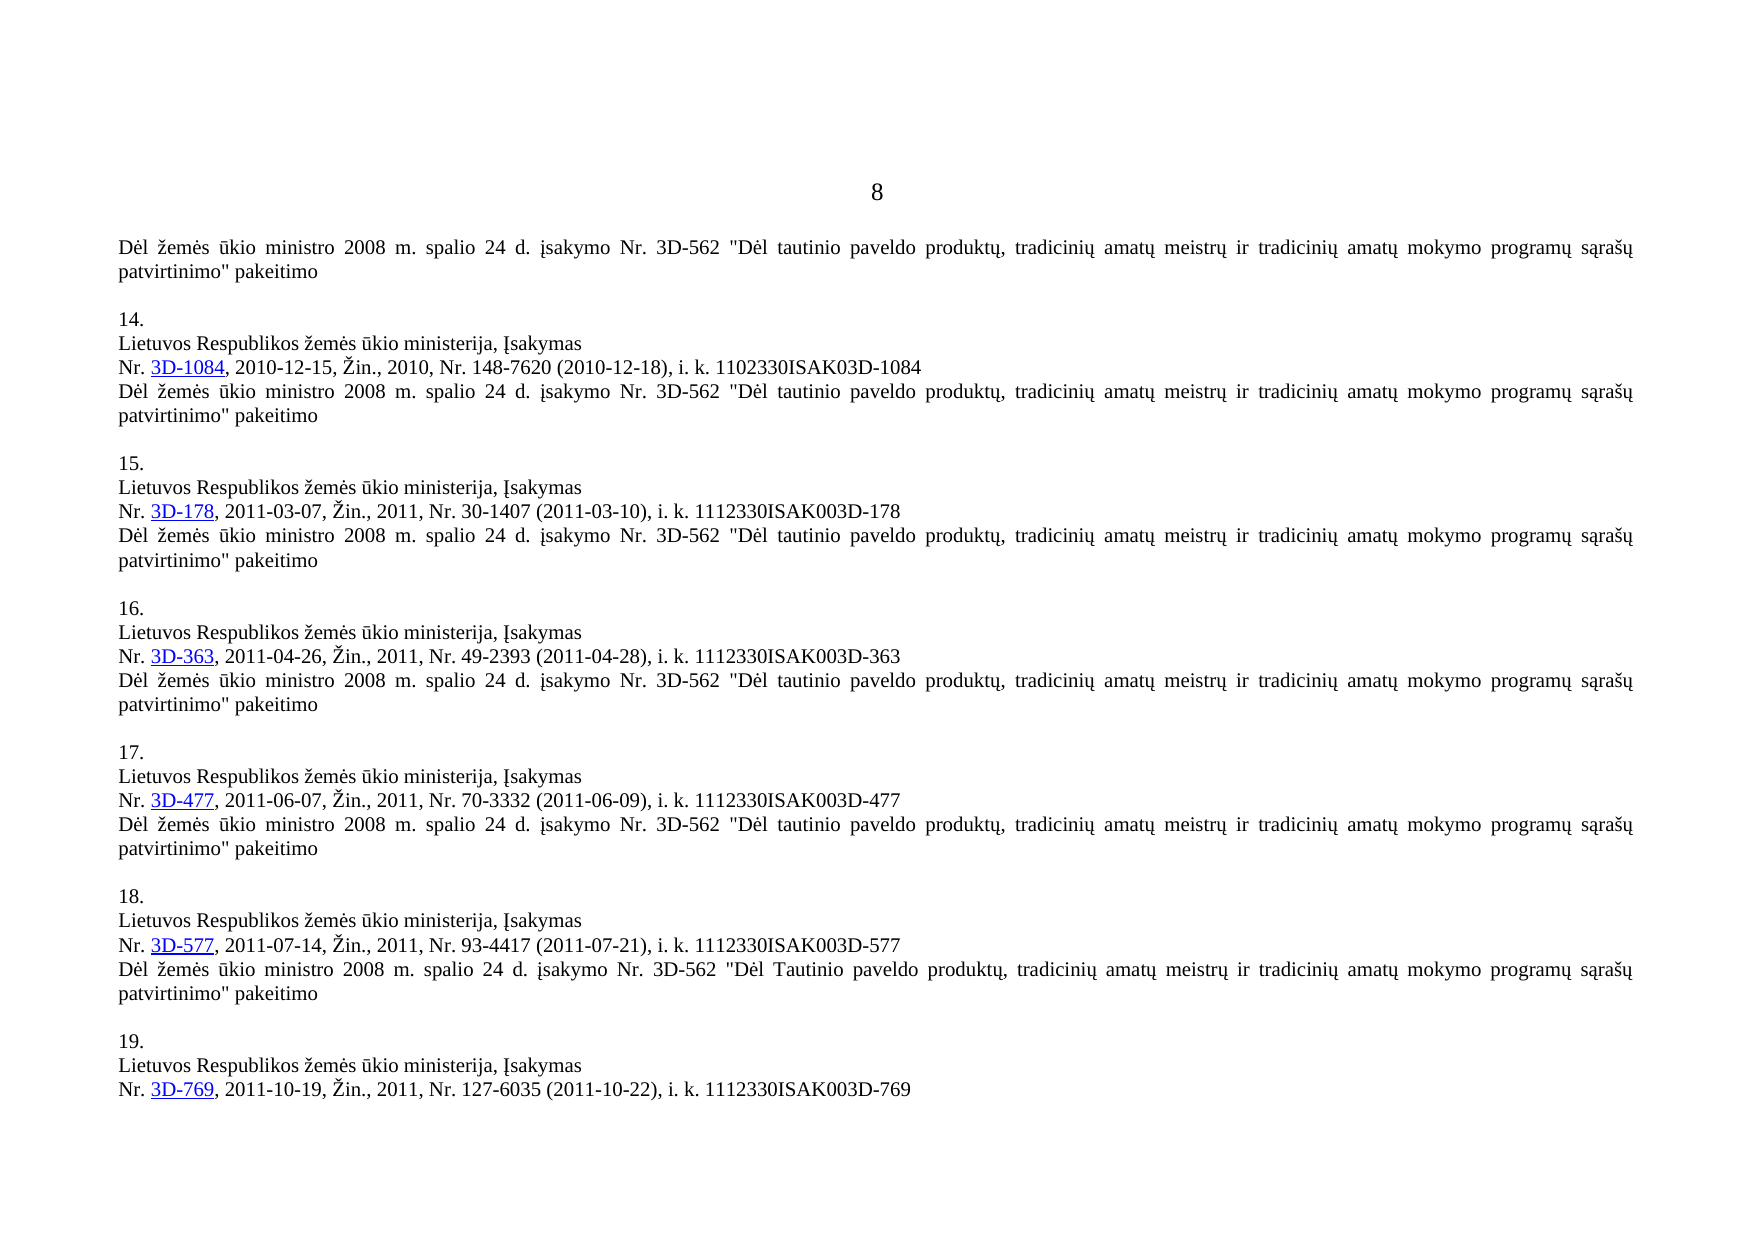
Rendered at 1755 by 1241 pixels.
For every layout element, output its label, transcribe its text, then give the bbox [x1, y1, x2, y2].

text 16. [118, 596, 1636, 620]
text 18. [118, 884, 1636, 908]
text Nr. 3D-769, 2011-10-19, Žin., 2011, Nr. 127-6035 (2011-10-22), i. k. 1112330ISAK003D-769 [118, 1077, 1636, 1101]
text Dėl žemės ūkio ministro 2008 m. spalio 24 d. įsakymo Nr. 3D-562 "Dėl tautinio paveldo produktų, tradicinių amatų meistrų ir tradicinių amatų mokymo programų sąrašų patvirtinimo" pakeitimo [118, 523, 1636, 572]
text 19. [118, 1029, 1636, 1053]
text Lietuvos Respublikos žemės ūkio ministerija, Įsakymas [118, 1053, 1636, 1077]
text Nr. 3D-1084, 2010-12-15, Žin., 2010, Nr. 148-7620 (2010-12-18), i. k. 1102330ISAK03D-1084 [118, 355, 1636, 379]
text 15. [118, 451, 1636, 475]
text Lietuvos Respublikos žemės ūkio ministerija, Įsakymas [118, 620, 1636, 644]
text Dėl žemės ūkio ministro 2008 m. spalio 24 d. įsakymo Nr. 3D-562 "Dėl tautinio paveldo produktų, tradicinių amatų meistrų ir tradicinių amatų mokymo programų sąrašų patvirtinimo" pakeitimo [118, 379, 1636, 427]
text Dėl žemės ūkio ministro 2008 m. spalio 24 d. įsakymo Nr. 3D-562 "Dėl Tautinio paveldo produktų, tradicinių amatų meistrų ir tradicinių amatų mokymo programų sąrašų patvirtinimo" pakeitimo [118, 957, 1636, 1005]
text Lietuvos Respublikos žemės ūkio ministerija, Įsakymas [118, 908, 1636, 932]
text Nr. 3D-363, 2011-04-26, Žin., 2011, Nr. 49-2393 (2011-04-28), i. k. 1112330ISAK003D-363 [118, 644, 1636, 668]
text Nr. 3D-577, 2011-07-14, Žin., 2011, Nr. 93-4417 (2011-07-21), i. k. 1112330ISAK003D-577 [118, 932, 1636, 957]
text Lietuvos Respublikos žemės ūkio ministerija, Įsakymas [118, 764, 1636, 788]
text Lietuvos Respublikos žemės ūkio ministerija, Įsakymas [118, 331, 1636, 355]
text Lietuvos Respublikos žemės ūkio ministerija, Įsakymas [118, 475, 1636, 499]
text Dėl žemės ūkio ministro 2008 m. spalio 24 d. įsakymo Nr. 3D-562 "Dėl tautinio paveldo produktų, tradicinių amatų meistrų ir tradicinių amatų mokymo programų sąrašų patvirtinimo" pakeitimo [118, 812, 1636, 860]
text Dėl žemės ūkio ministro 2008 m. spalio 24 d. įsakymo Nr. 3D-562 "Dėl tautinio paveldo produktų, tradicinių amatų meistrų ir tradicinių amatų mokymo programų sąrašų patvirtinimo" pakeitimo [118, 235, 1636, 283]
text 17. [118, 740, 1636, 764]
text 14. [118, 307, 1636, 331]
text Nr. 3D-178, 2011-03-07, Žin., 2011, Nr. 30-1407 (2011-03-10), i. k. 1112330ISAK003D-178 [118, 499, 1636, 523]
text Nr. 3D-477, 2011-06-07, Žin., 2011, Nr. 70-3332 (2011-06-09), i. k. 1112330ISAK003D-477 [118, 788, 1636, 812]
text Dėl žemės ūkio ministro 2008 m. spalio 24 d. įsakymo Nr. 3D-562 "Dėl tautinio paveldo produktų, tradicinių amatų meistrų ir tradicinių amatų mokymo programų sąrašų patvirtinimo" pakeitimo [118, 668, 1636, 716]
